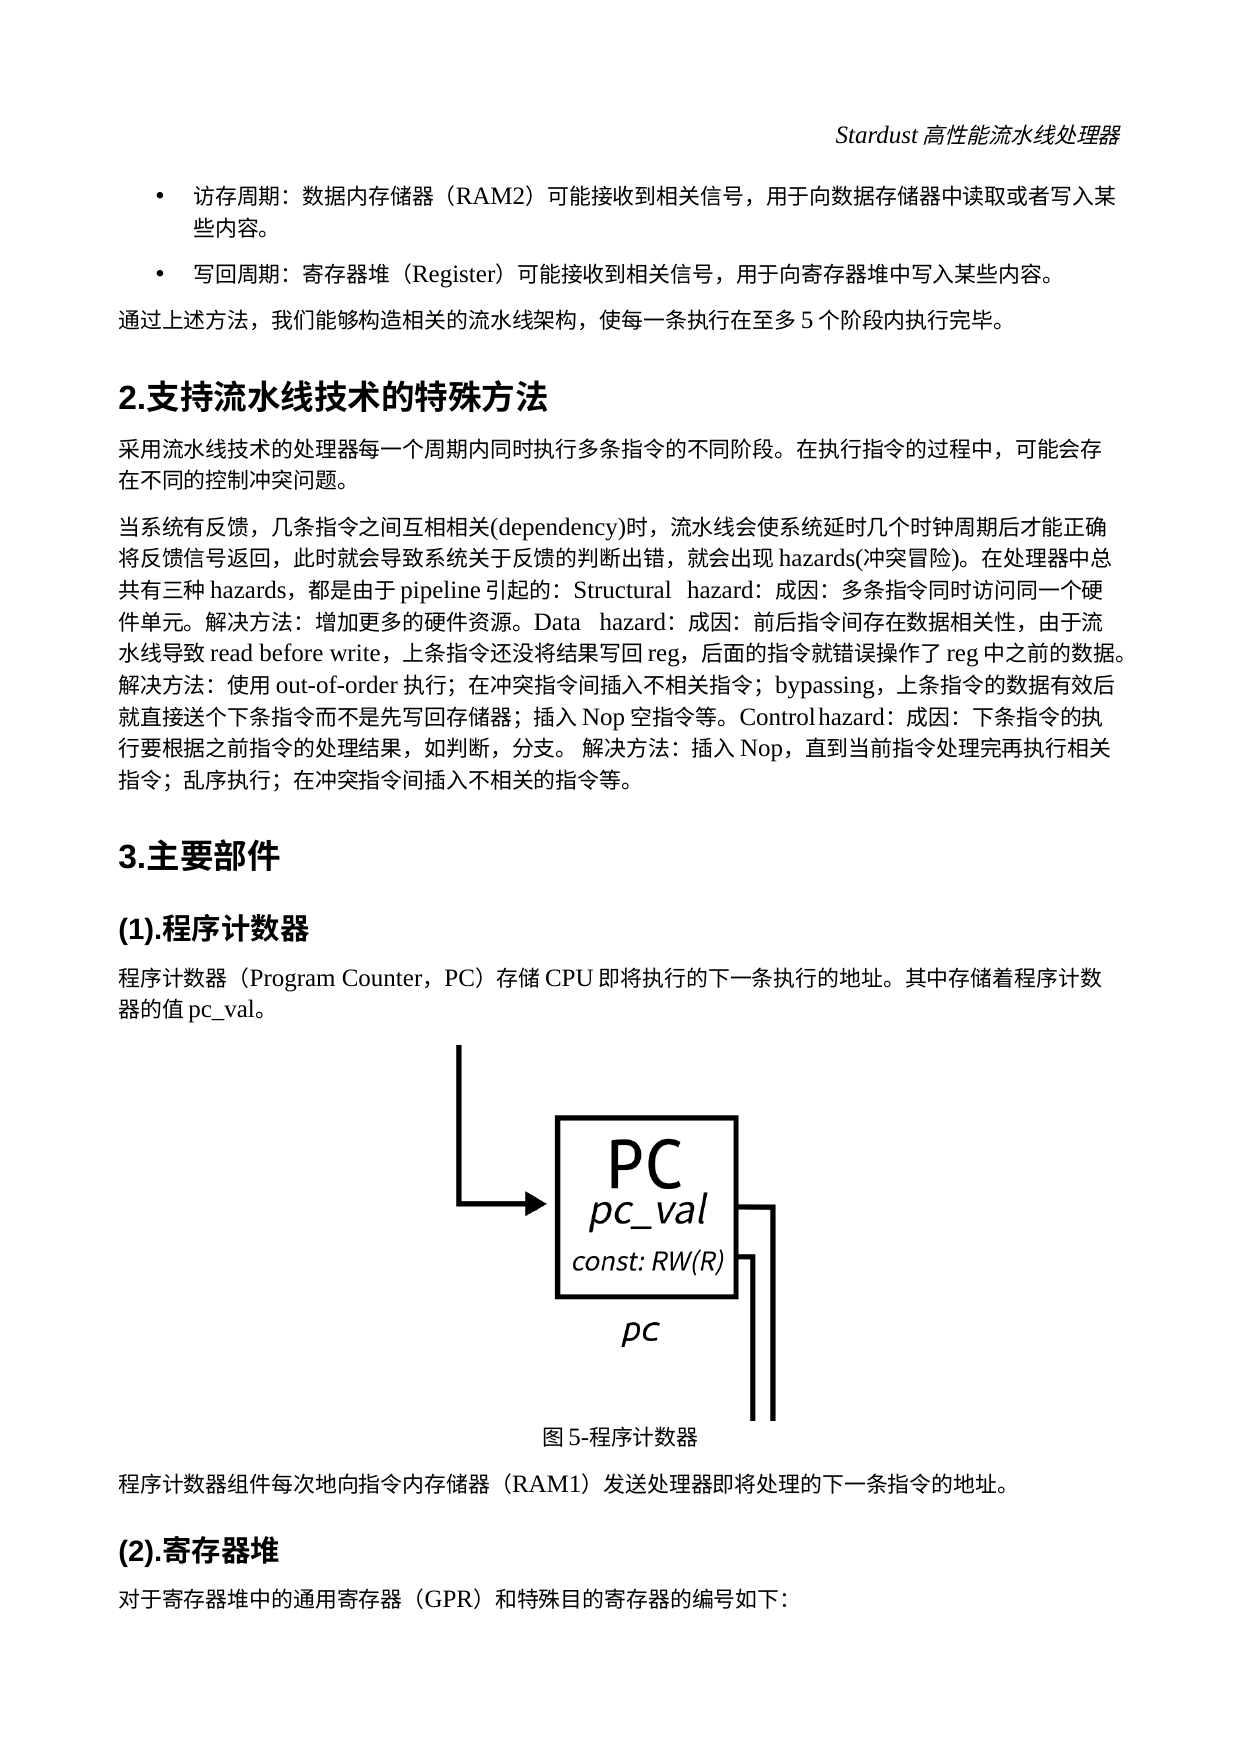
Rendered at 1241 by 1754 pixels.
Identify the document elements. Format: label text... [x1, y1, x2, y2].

subtitle 3.主要部件 [118, 830, 1122, 878]
text 图5-程序计数器 [118, 1421, 1122, 1452]
text 对于寄存器堆中的通用寄存器（GPR）和特殊目的寄存器的编号如下： [118, 1582, 1122, 1614]
subtitle (1).程序计数器 [118, 906, 1122, 948]
text 当系统有反馈，几条指令之间互相相关(dependency)时，流水线会使系统延时几个时钟周期后才能正确将反馈信号返回，此时就会导致系统关于反馈的判断出错，就会出现hazards(冲突冒险)。在处理器中总共有三种hazards，都是由于pipeline引起的：Structural hazard：成因：多条指令同时访问同一个硬件单元。解决方法：增加更多的硬件资源。Data hazard：成因：前后指令间存在数据相关性，由于流水线导致read before write，上条指令还没将结果写回reg，后面的指令就错误操作了reg中之前的数据。解决方法：使用out-of-order执行；在冲突指令间插入不相关指令；bypassing，上条指令的数据有效后就直接送个下条指令而不是先写回存储器；插入Nop空指令等。Control hazard：成因：下条指令的执行要根据之前指令的处理结果，如判断，分支。 解决方法：插入Nop，直到当前指令处理完再执行相关指令；乱序执行；在冲突指令间插入不相关的指令等。 [118, 509, 1122, 794]
text 程序计数器（Program Counter，PC）存储CPU即将执行的下一条执行的地址。其中存储着程序计数器的值pc_val。 [118, 961, 1122, 1024]
subtitle 2.支持流水线技术的特殊方法 [118, 371, 1122, 419]
text 通过上述方法，我们能够构造相关的流水线架构，使每一条执行在至多5个阶段内执行完毕。 [118, 303, 1122, 335]
text 采用流水线技术的处理器每一个周期内同时执行多条指令的不同阶段。在执行指令的过程中，可能会存在不同的控制冲突问题。 [118, 432, 1122, 495]
subtitle (2).寄存器堆 [118, 1527, 1122, 1570]
list 写回周期：寄存器堆（Register）可能接收到相关信号，用于向寄存器堆中写入某些内容。 [156, 257, 1122, 289]
picture [407, 1045, 834, 1421]
text 程序计数器组件每次地向指令内存储器（RAM1）发送处理器即将处理的下一条指令的地址。 [118, 1467, 1122, 1498]
list 访存周期：数据内存储器（RAM2）可能接收到相关信号，用于向数据存储器中读取或者写入某些内容。 [156, 179, 1122, 243]
